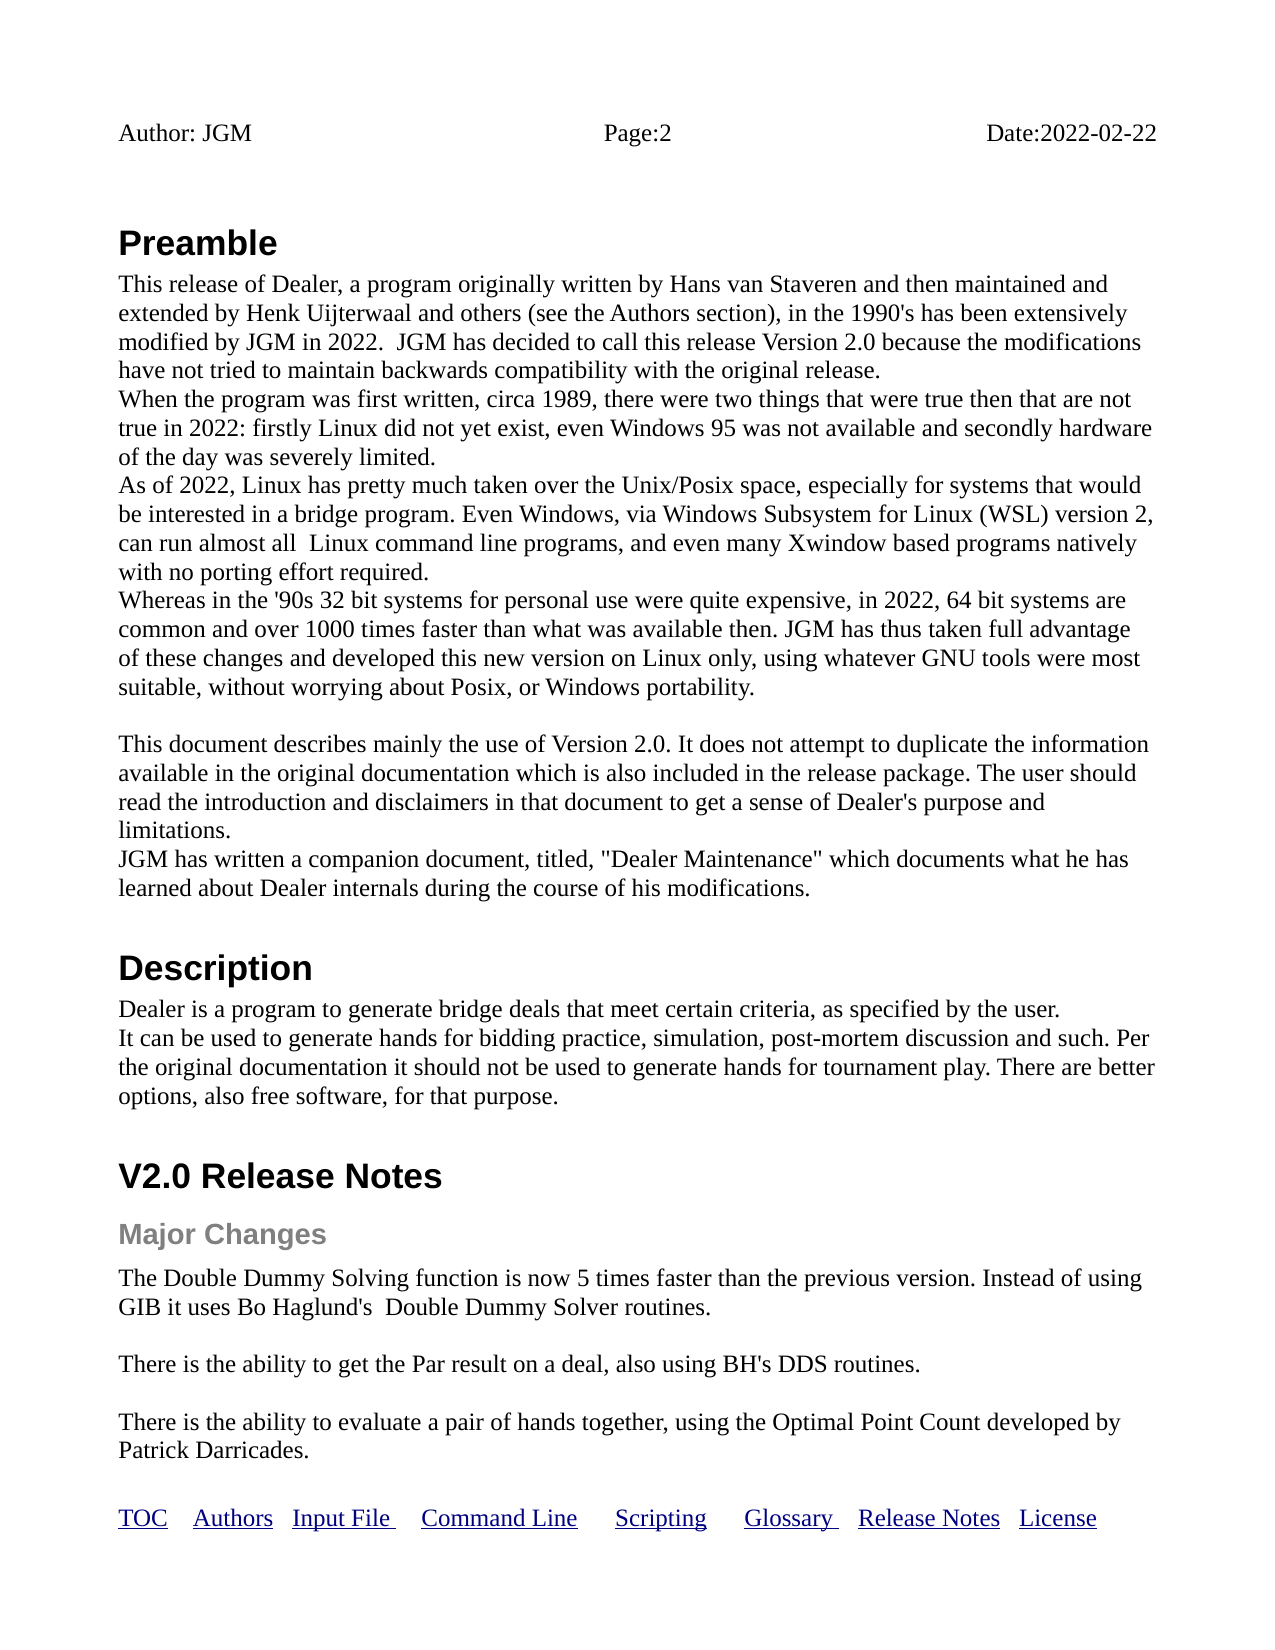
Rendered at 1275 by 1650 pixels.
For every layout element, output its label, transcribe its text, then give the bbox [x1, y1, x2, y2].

text It can be used to generate hands for bidding practice, simulation, post-mortem discussion and such. Per the original documentation it should not be used to generate hands for tournament play. There are better options, also free software, for that purpose. [118, 1023, 1157, 1109]
text When the program was first written, circa 1989, there were two things that were true then that are not true in 2022: firstly Linux did not yet exist, even Windows 95 was not available and secondly hardware of the day was severely limited. As of 2022, Linux has pretty much taken over the Unix/Posix space, especially for systems that would be interested in a bridge program. Even Windows, via Windows Subsystem for Linux (WSL) version 2, can run almost all Linux command line programs, and even many Xwindow based programs natively with no porting effort required. Whereas in the '90s 32 bit systems for personal use were quite expensive, in 2022, 64 bit systems are common and over 1000 times faster than what was available then. JGM has thus taken full advantage of these changes and developed this new version on Linux only, using whatever GNU tools were most suitable, without worrying about Posix, or Windows portability. [118, 384, 1157, 700]
subtitle Description [118, 947, 1157, 988]
text There is the ability to evaluate a pair of hands together, using the Optimal Point Count developed by Patrick Darricades. [118, 1407, 1157, 1464]
text This document describes mainly the use of Version 2.0. It does not attempt to duplicate the information available in the original documentation which is also included in the release package. The user should read the introduction and disclaimers in that document to get a sense of Dealer's purpose and limitations. [118, 729, 1157, 844]
text Dealer is a program to generate bridge deals that meet certain criteria, as specified by the user. [118, 994, 1157, 1023]
text JGM has written a companion document, titled, "Dealer Maintenance" which documents what he has learned about Dealer internals during the course of his modifications. [118, 844, 1157, 902]
subtitle V2.0 Release Notes [118, 1155, 1157, 1196]
subtitle Major Changes [118, 1217, 1157, 1250]
text This release of Dealer, a program originally written by Hans van Staveren and then maintained and extended by Henk Uijterwaal and others (see the Authors section), in the 1990's has been extensively modified by JGM in 2022. JGM has decided to call this release Version 2.0 because the modifications have not tried to maintain backwards compatibility with the original release. [118, 269, 1157, 384]
subtitle Preamble [118, 222, 1157, 263]
text The Double Dummy Solving function is now 5 times faster than the previous version. Instead of using GIB it uses Bo Haglund's Double Dummy Solver routines. [118, 1263, 1157, 1320]
text There is the ability to get the Par result on a deal, also using BH's DDS routines. [118, 1349, 1157, 1378]
